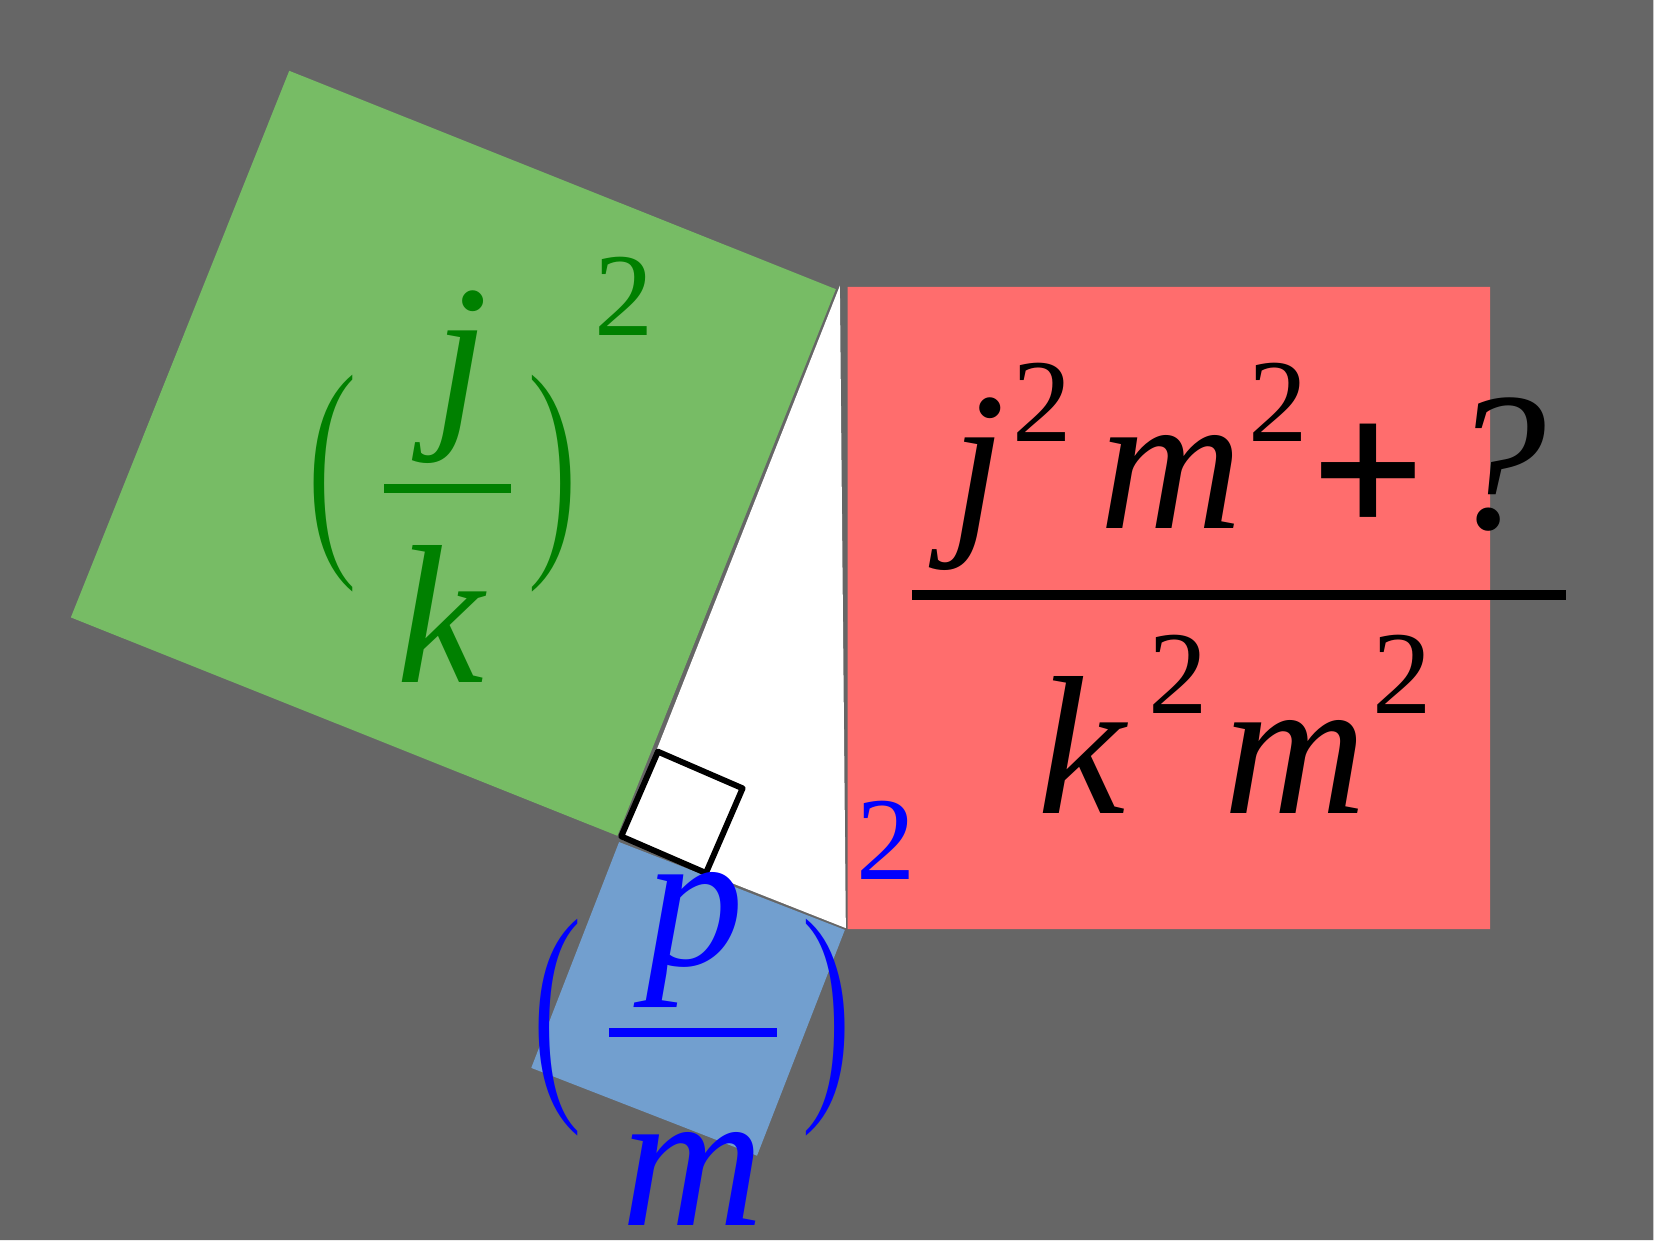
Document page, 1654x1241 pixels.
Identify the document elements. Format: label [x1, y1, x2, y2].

text_box [655, 757, 683, 767]
text_box [0, 0, 1654, 1241]
chart [248, 223, 695, 721]
chart [472, 330, 1619, 1241]
